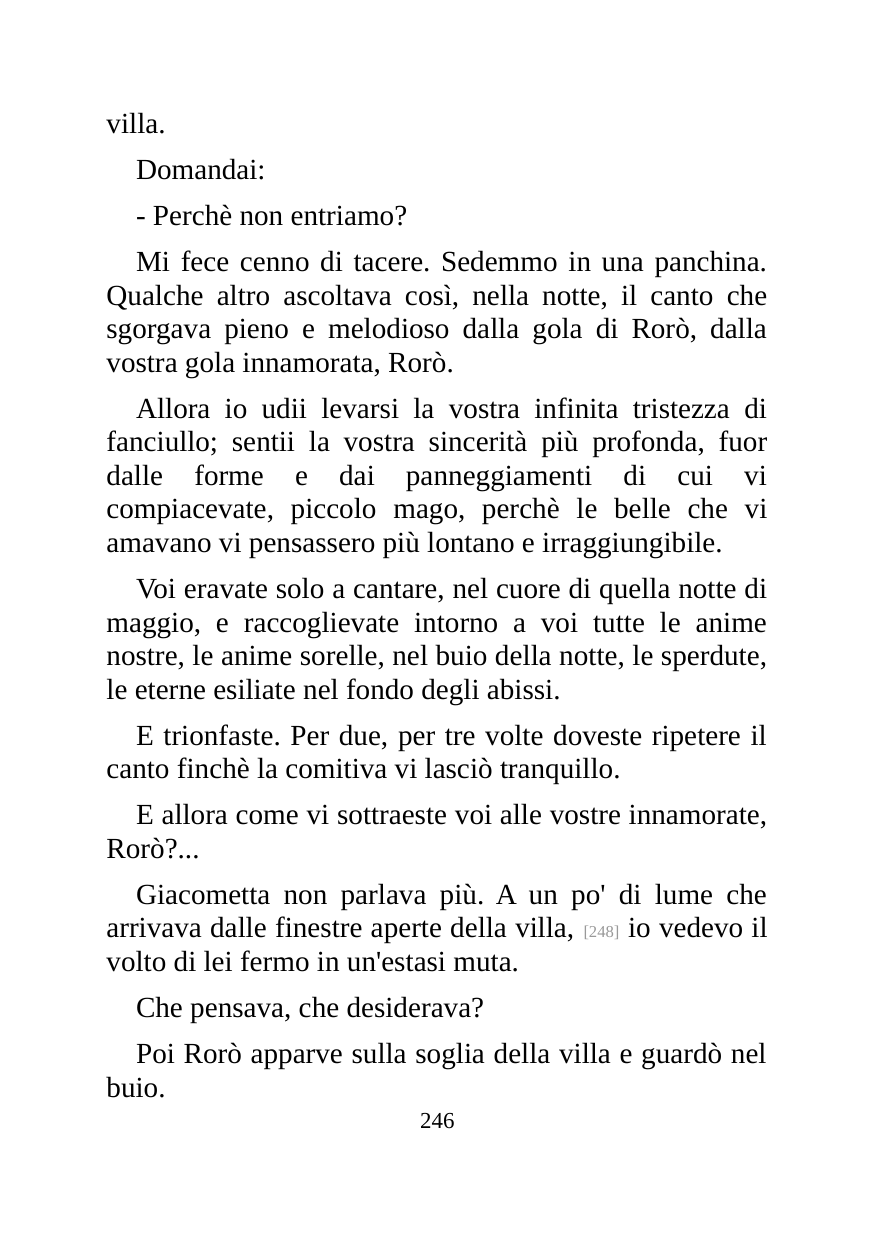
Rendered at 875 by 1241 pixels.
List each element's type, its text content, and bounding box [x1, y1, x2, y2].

text E allora come vi sottraeste voi alle vostre innamorate, Rorò?... [106, 797, 768, 864]
text E trionfaste. Per due, per tre volte doveste ripetere il canto finchè la comitiva vi lasciò tranquillo. [106, 718, 768, 785]
text Che pensava, che desiderava? [106, 990, 768, 1024]
text villa. [106, 106, 768, 140]
text Giacometta non parlava più. A un po' di lume che arrivava dalle finestre aperte della villa, [248] io vedevo il volto di lei fermo in un'estasi muta. [106, 877, 768, 978]
text Domandai: [106, 152, 768, 186]
text - Perchè non entriamo? [106, 198, 768, 232]
text Poi Rorò apparve sulla soglia della villa e guardò nel buio. [106, 1036, 768, 1103]
text Mi fece cenno di tacere. Sedemmo in una panchina. Qualche altro ascoltava così, nella notte, il canto che sgorgava pieno e melodioso dalla gola di Rorò, dalla vostra gola innamorata, Rorò. [106, 244, 768, 378]
text Voi eravate solo a cantare, nel cuore di quella notte di maggio, e raccoglievate intorno a voi tutte le anime nostre, le anime sorelle, nel buio della notte, le sperdute, le eterne esiliate nel fondo degli abissi. [106, 571, 768, 705]
text Allora io udii levarsi la vostra infinita tristezza di fanciullo; sentii la vostra sincerità più profonda, fuor dalle forme e dai panneggiamenti di cui vi compiacevate, piccolo mago, perchè le belle che vi amavano vi pensassero più lontano e irraggiungibile. [106, 391, 768, 559]
